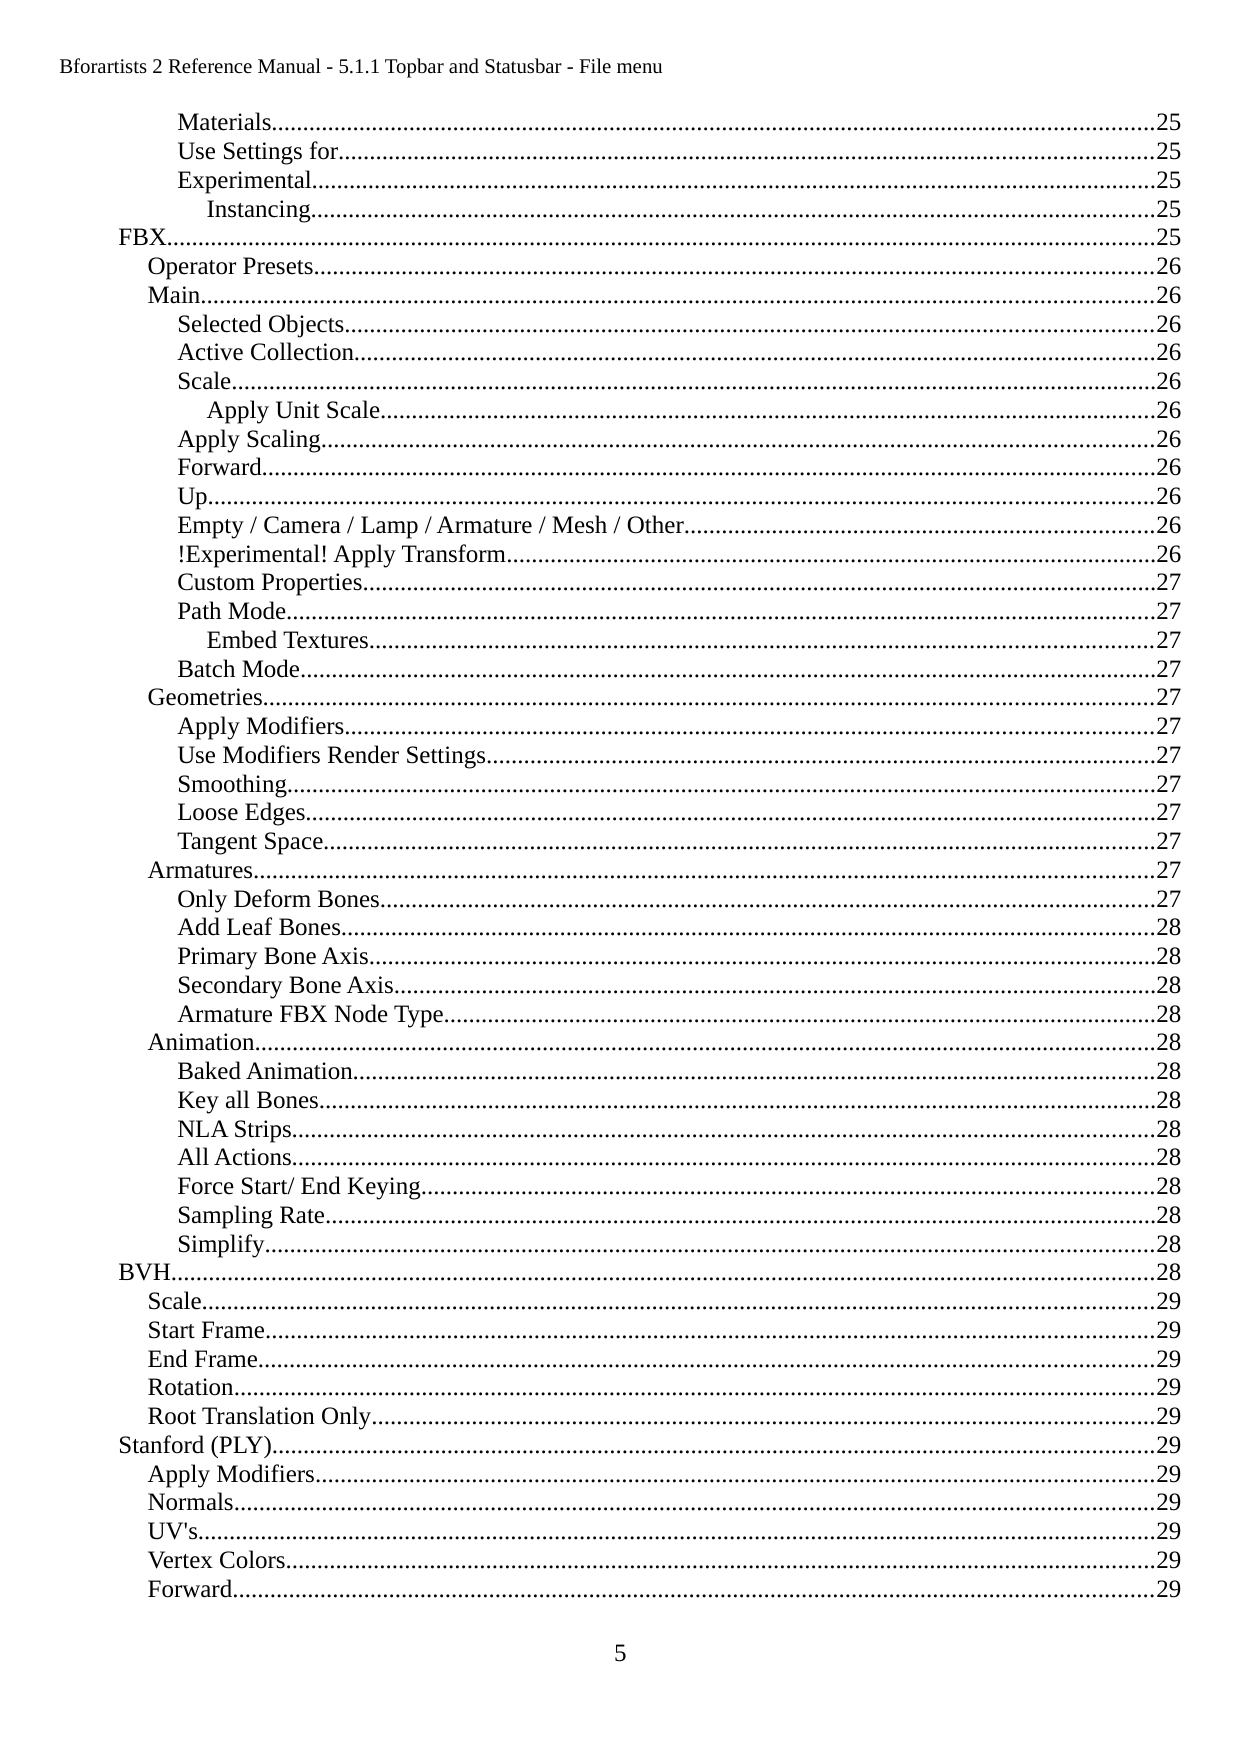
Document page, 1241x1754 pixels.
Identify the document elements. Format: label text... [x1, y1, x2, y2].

text Animation 28 [147, 1027, 1181, 1056]
text Batch Mode 27 [177, 654, 1181, 682]
text Geometries 27 [147, 682, 1181, 711]
text Key all Bones 28 [177, 1085, 1181, 1114]
text NLA Strips 28 [177, 1114, 1181, 1142]
text Only Deform Bones 27 [177, 884, 1181, 912]
text Selected Objects 26 [177, 309, 1181, 337]
text Forward 26 [177, 452, 1181, 481]
text FBX 25 [118, 222, 1181, 251]
text Vertex Colors 29 [147, 1545, 1181, 1574]
text Start Frame 29 [147, 1315, 1181, 1344]
text !Experimental! Apply Transform 26 [177, 539, 1181, 567]
text Apply Modifiers 29 [147, 1459, 1181, 1487]
text Embed Textures 27 [206, 625, 1181, 654]
text Stanford (PLY) 29 [118, 1430, 1181, 1459]
text Scale 26 [177, 366, 1181, 395]
text UV's 29 [147, 1516, 1181, 1545]
text Forward 29 [147, 1574, 1181, 1602]
text Instancing 25 [206, 194, 1181, 222]
text Use Settings for 25 [177, 136, 1181, 165]
text Scale 29 [147, 1286, 1181, 1315]
text Custom Properties 27 [177, 567, 1181, 596]
text Main 26 [147, 280, 1181, 309]
text Empty / Camera / Lamp / Armature / Mesh / Other 26 [177, 510, 1181, 539]
text Sampling Rate 28 [177, 1200, 1181, 1229]
text Operator Presets 26 [147, 251, 1181, 280]
text Simplify 28 [177, 1229, 1181, 1257]
text BVH 28 [118, 1257, 1181, 1286]
text Secondary Bone Axis 28 [177, 970, 1181, 999]
text Rotation 29 [147, 1372, 1181, 1401]
text Loose Edges 27 [177, 797, 1181, 826]
text All Actions 28 [177, 1142, 1181, 1171]
text Primary Bone Axis 28 [177, 941, 1181, 970]
text Materials 25 [177, 107, 1181, 136]
text Armatures 27 [147, 855, 1181, 884]
text Use Modifiers Render Settings 27 [177, 740, 1181, 769]
text Add Leaf Bones 28 [177, 912, 1181, 941]
text Up 26 [177, 481, 1181, 510]
text Root Translation Only 29 [147, 1401, 1181, 1430]
text Normals 29 [147, 1487, 1181, 1516]
text Apply Scaling 26 [177, 424, 1181, 452]
text Apply Modifiers 27 [177, 711, 1181, 740]
text End Frame 29 [147, 1344, 1181, 1372]
text Baked Animation 28 [177, 1056, 1181, 1085]
text Smoothing 27 [177, 769, 1181, 797]
text Tangent Space 27 [177, 826, 1181, 855]
text Experimental 25 [177, 165, 1181, 194]
text Force Start/ End Keying 28 [177, 1171, 1181, 1200]
text Apply Unit Scale 26 [206, 395, 1181, 424]
text Armature FBX Node Type 28 [177, 999, 1181, 1027]
text Path Mode 27 [177, 596, 1181, 625]
text Active Collection 26 [177, 337, 1181, 366]
